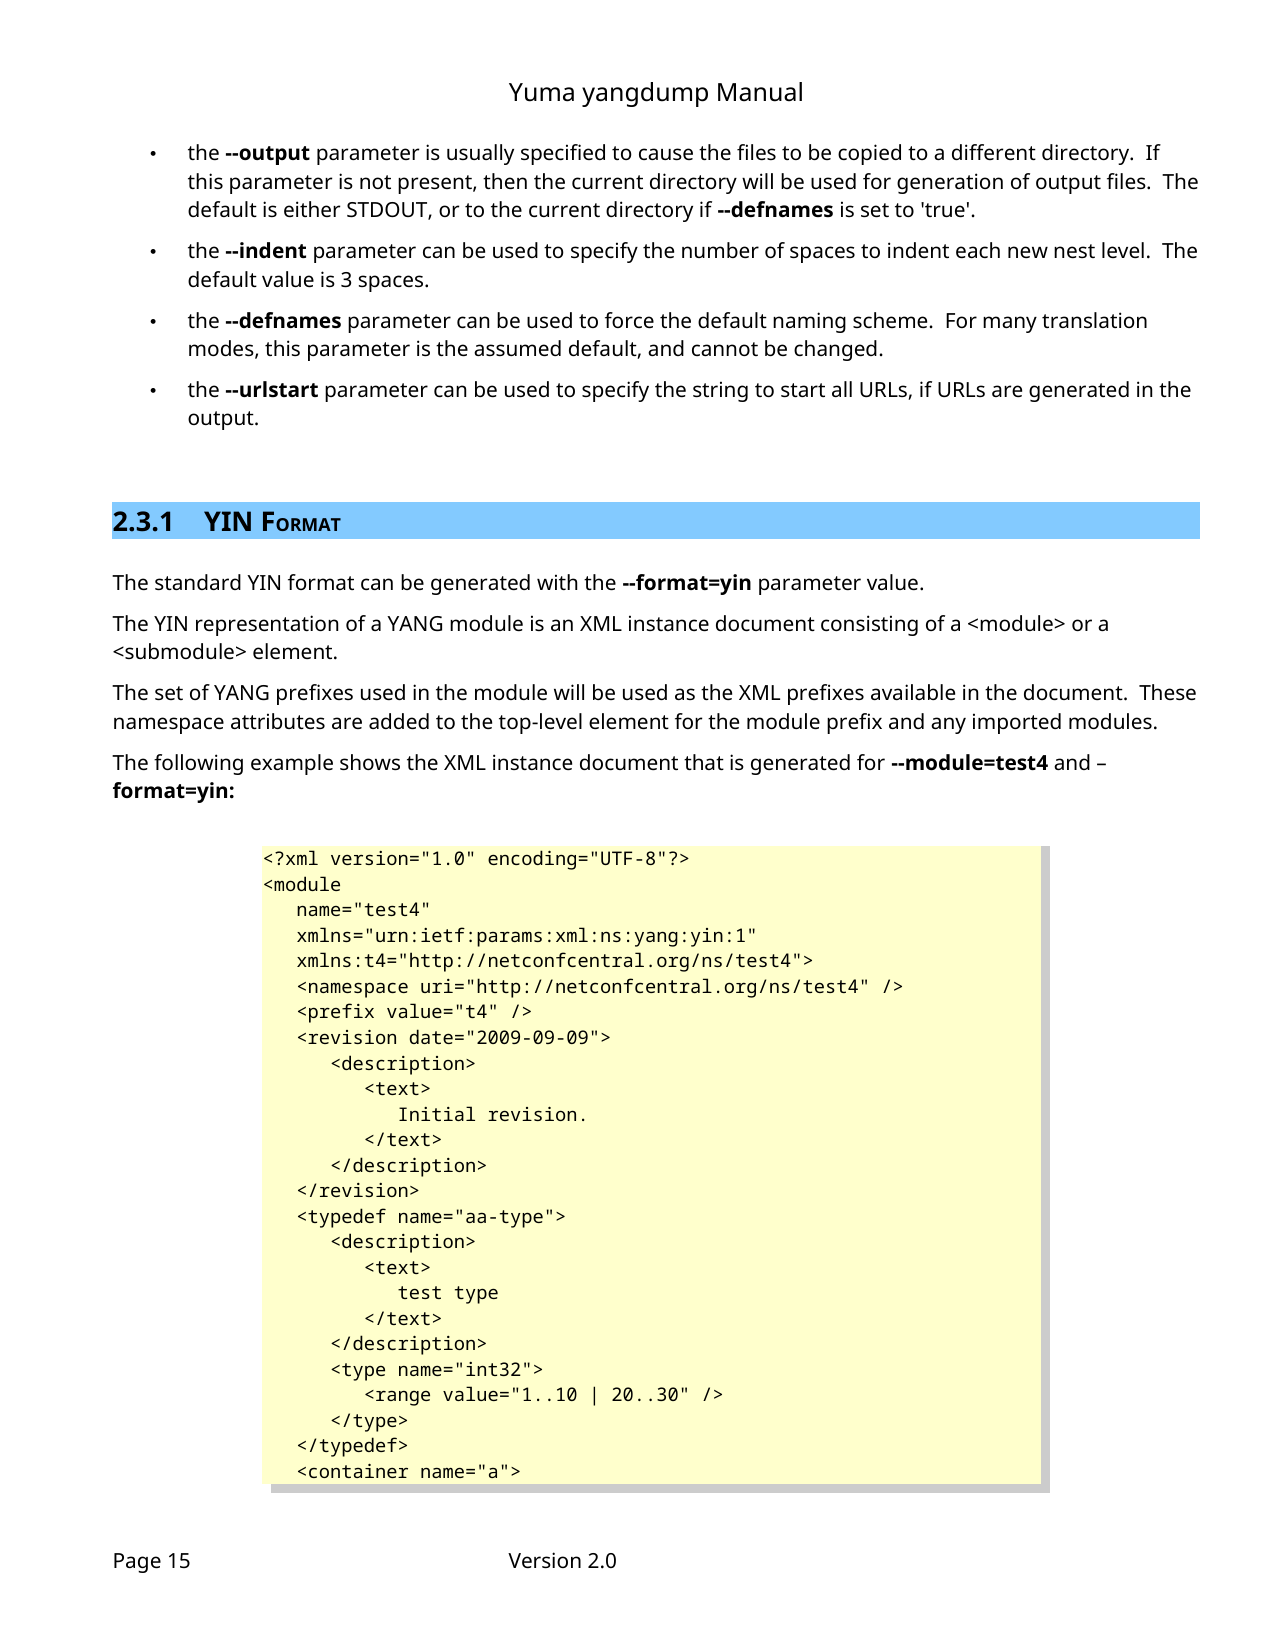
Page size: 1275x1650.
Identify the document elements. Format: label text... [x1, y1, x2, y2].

text <description> [262, 1050, 1041, 1075]
text </description> [262, 1331, 1041, 1356]
text xmlns="urn:ietf:params:xml:ns:yang:yin:1" [262, 922, 1041, 948]
text <module [262, 871, 1041, 897]
text <type name="int32"> [262, 1356, 1041, 1382]
text The set of YANG prefixes used in the module will be used as the XML prefixes available in the document. These namespace attributes are added to the top-level element for the module prefix and any imported modules. [112, 678, 1200, 735]
text <range value="1..10 | 20..30" /> [262, 1382, 1041, 1407]
text The YIN representation of a YANG module is an XML instance document consisting of a <module> or a <submodule> element. [112, 609, 1200, 666]
text The following example shows the XML instance document that is generated for --module=test4 and –format=yin: [112, 748, 1200, 833]
list the --defnames parameter can be used to force the default naming scheme. For many translation modes, this parameter is the assumed default, and cannot be changed. [150, 306, 1200, 363]
text </revision> [262, 1177, 1041, 1203]
text <namespace uri="http://netconfcentral.org/ns/test4" /> [262, 973, 1041, 999]
text <typedef name="aa-type"> [262, 1203, 1041, 1228]
text name="test4" [262, 897, 1041, 922]
text <container name="a"> [262, 1458, 1041, 1484]
text </type> [262, 1407, 1041, 1433]
text <text> [262, 1075, 1041, 1101]
subtitle YIN Format [112, 502, 1200, 539]
text </text> [262, 1126, 1041, 1152]
text <?xml version="1.0" encoding="UTF-8"?> [262, 846, 1041, 871]
text </text> [262, 1305, 1041, 1331]
list the --urlstart parameter can be used to specify the string to start all URLs, if URLs are generated in the output. [150, 375, 1200, 432]
text </typedef> [262, 1433, 1041, 1458]
text xmlns:t4="http://netconfcentral.org/ns/test4"> [262, 948, 1041, 973]
text The standard YIN format can be generated with the --format=yin parameter value. [112, 568, 1200, 597]
text Initial revision. [262, 1101, 1041, 1126]
text test type [262, 1279, 1041, 1305]
text <text> [262, 1254, 1041, 1279]
list the --indent parameter can be used to specify the number of spaces to indent each new nest level. The default value is 3 spaces. [150, 236, 1200, 293]
text <description> [262, 1228, 1041, 1254]
text <revision date="2009-09-09"> [262, 1024, 1041, 1050]
text <prefix value="t4" /> [262, 999, 1041, 1024]
list the --output parameter is usually specified to cause the files to be copied to a different directory. If this parameter is not present, then the current directory will be used for generation of output files. The default is either STDOUT, or to the current directory if --defnames is set to 'true'. [150, 138, 1200, 224]
text </description> [262, 1152, 1041, 1177]
